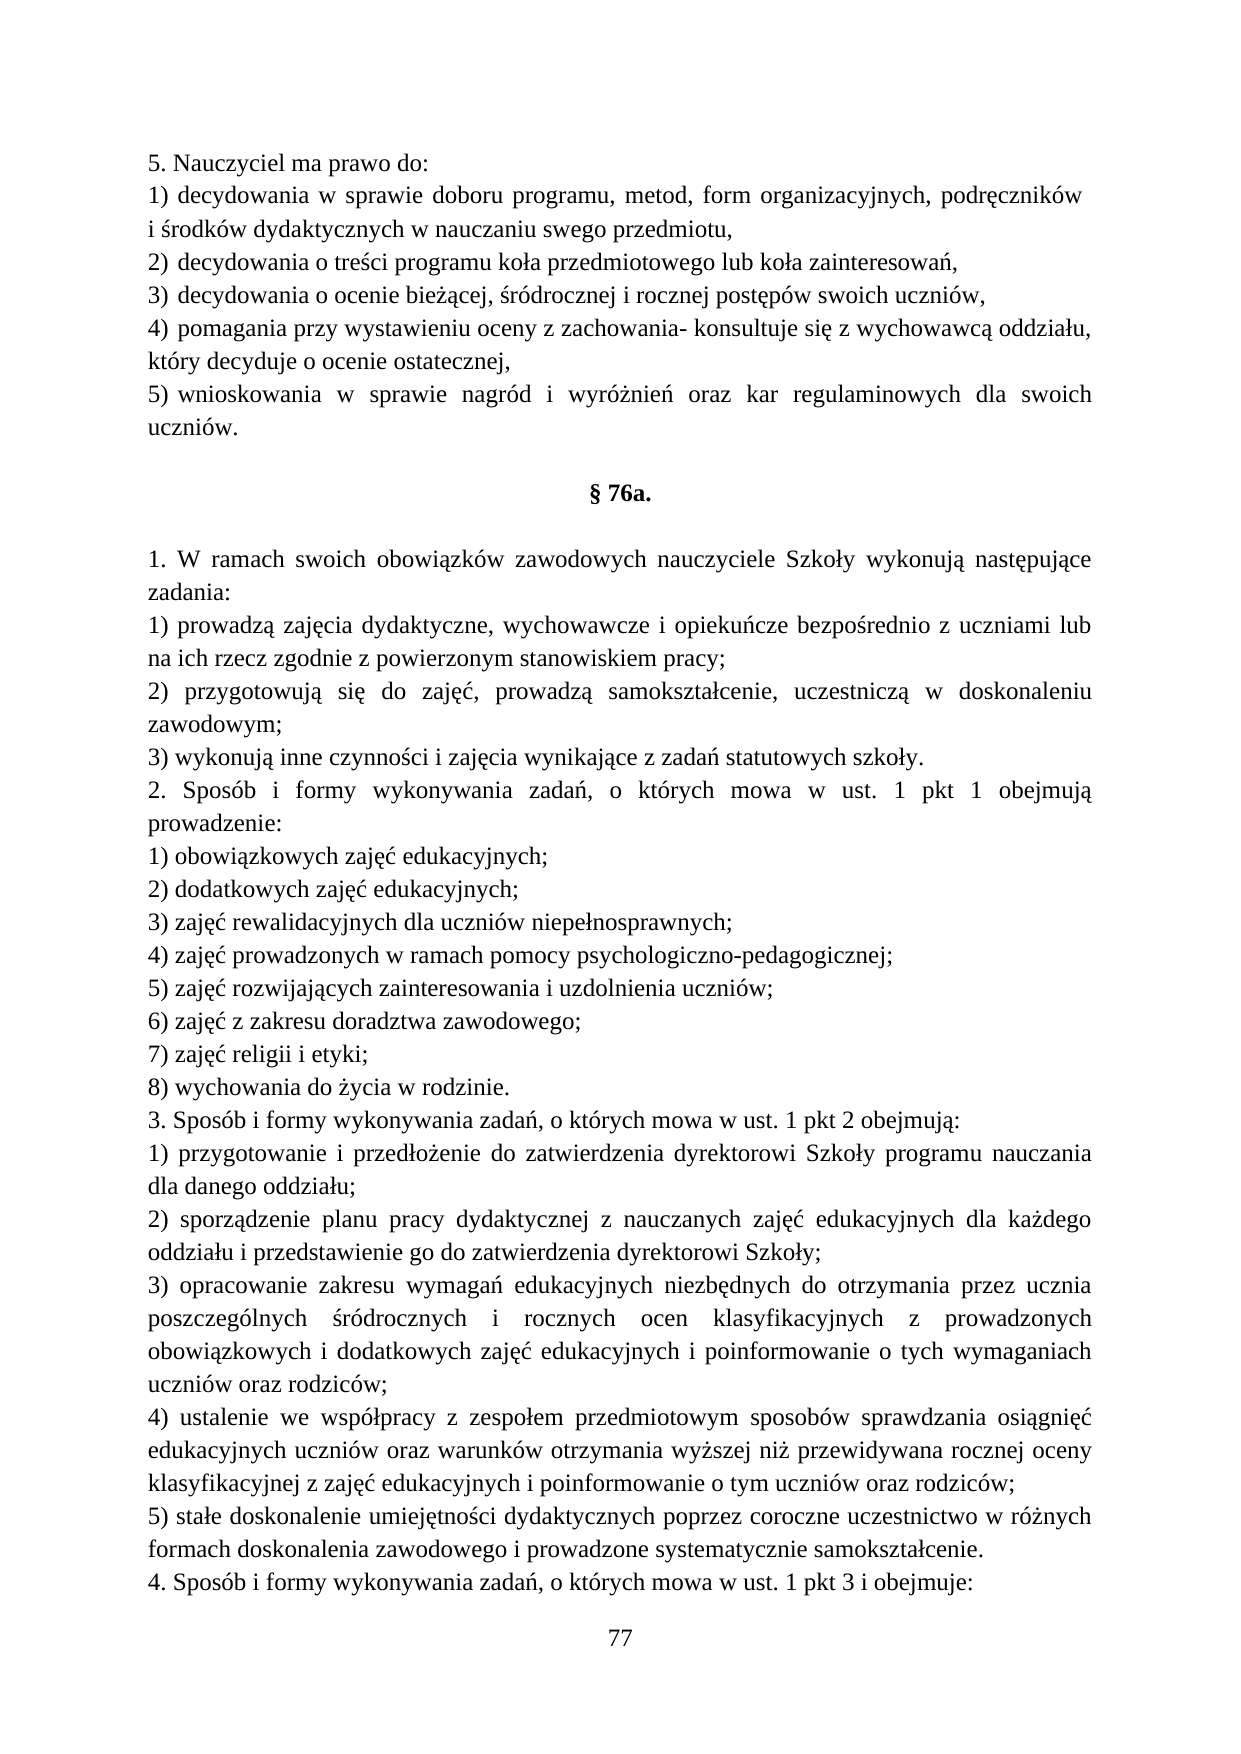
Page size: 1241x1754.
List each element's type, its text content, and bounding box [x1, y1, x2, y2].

text 2) dodatkowych zajęć edukacyjnych; [148, 874, 1093, 903]
text 1) obowiązkowych zajęć edukacyjnych; [148, 841, 1093, 870]
text 2) sporządzenie planu pracy dydaktycznej z nauczanych zajęć edukacyjnych dla każdego oddziału i przedstawienie go do zatwierdzenia dyrektorowi Szkoły; [148, 1204, 1093, 1266]
text 5) stałe doskonalenie umiejętności dydaktycznych poprzez coroczne uczestnictwo w różnych formach doskonalenia zawodowego i prowadzone systematycznie samokształcenie. [148, 1501, 1093, 1563]
text 4) ustalenie we współpracy z zespołem przedmiotowym sposobów sprawdzania osiągnięć edukacyjnych uczniów oraz warunków otrzymania wyższej niż przewidywana rocznej oceny klasyfikacyjnej z zajęć edukacyjnych i poinformowanie o tym uczniów oraz rodziców; [148, 1402, 1093, 1497]
text 7) zajęć religii i etyki; [148, 1039, 1093, 1068]
text 3) zajęć rewalidacyjnych dla uczniów niepełnosprawnych; [148, 907, 1093, 936]
text 2. Sposób i formy wykonywania zadań, o których mowa w ust. 1 pkt 1 obejmują prowadzenie: [148, 775, 1093, 837]
text 1) prowadzą zajęcia dydaktyczne, wychowawcze i opiekuńcze bezpośrednio z uczniami lub na ich rzecz zgodnie z powierzonym stanowiskiem pracy; [148, 610, 1093, 672]
list pomagania przy wystawieniu oceny z zachowania- konsultuje się z wychowawcą oddziału, który decyduje o ocenie ostatecznej, [148, 313, 1093, 374]
list decydowania o ocenie bieżącej, śródrocznej i rocznej postępów swoich uczniów, [148, 280, 1093, 308]
text 5) zajęć rozwijających zainteresowania i uzdolnienia uczniów; [148, 973, 1093, 1002]
list decydowania o treści programu koła przedmiotowego lub koła zainteresowań, [148, 247, 1093, 275]
text 3. Sposób i formy wykonywania zadań, o których mowa w ust. 1 pkt 2 obejmują: [148, 1105, 1093, 1134]
list wnioskowania w sprawie nagród i wyróżnień oraz kar regulaminowych dla swoich uczniów. [148, 379, 1093, 441]
list decydowania w sprawie doboru programu, metod, form organizacyjnych, podręczników i środków dydaktycznych w nauczaniu swego przedmiotu, [148, 181, 1093, 242]
text 1. W ramach swoich obowiązków zawodowych nauczyciele Szkoły wykonują następujące zadania: [148, 544, 1093, 606]
text 5. Nauczyciel ma prawo do: [148, 148, 1093, 176]
text 6) zajęć z zakresu doradztwa zawodowego; [148, 1006, 1093, 1035]
text 4. Sposób i formy wykonywania zadań, o których mowa w ust. 1 pkt 3 i obejmuje: [148, 1567, 1093, 1596]
text 2) przygotowują się do zajęć, prowadzą samokształcenie, uczestniczą w doskonaleniu zawodowym; [148, 676, 1093, 738]
text 3) opracowanie zakresu wymagań edukacyjnych niezbędnych do otrzymania przez ucznia poszczególnych śródrocznych i rocznych ocen klasyfikacyjnych z prowadzonych obowiązkowych i dodatkowych zajęć edukacyjnych i poinformowanie o tych wymaganiach uczniów oraz rodziców; [148, 1270, 1093, 1398]
text § 76a. [148, 478, 1093, 507]
text 1) przygotowanie i przedłożenie do zatwierdzenia dyrektorowi Szkoły programu nauczania dla danego oddziału; [148, 1138, 1093, 1200]
text 4) zajęć prowadzonych w ramach pomocy psychologiczno-pedagogicznej; [148, 940, 1093, 969]
text 3) wykonują inne czynności i zajęcia wynikające z zadań statutowych szkoły. [148, 742, 1093, 771]
text 8) wychowania do życia w rodzinie. [148, 1072, 1093, 1101]
